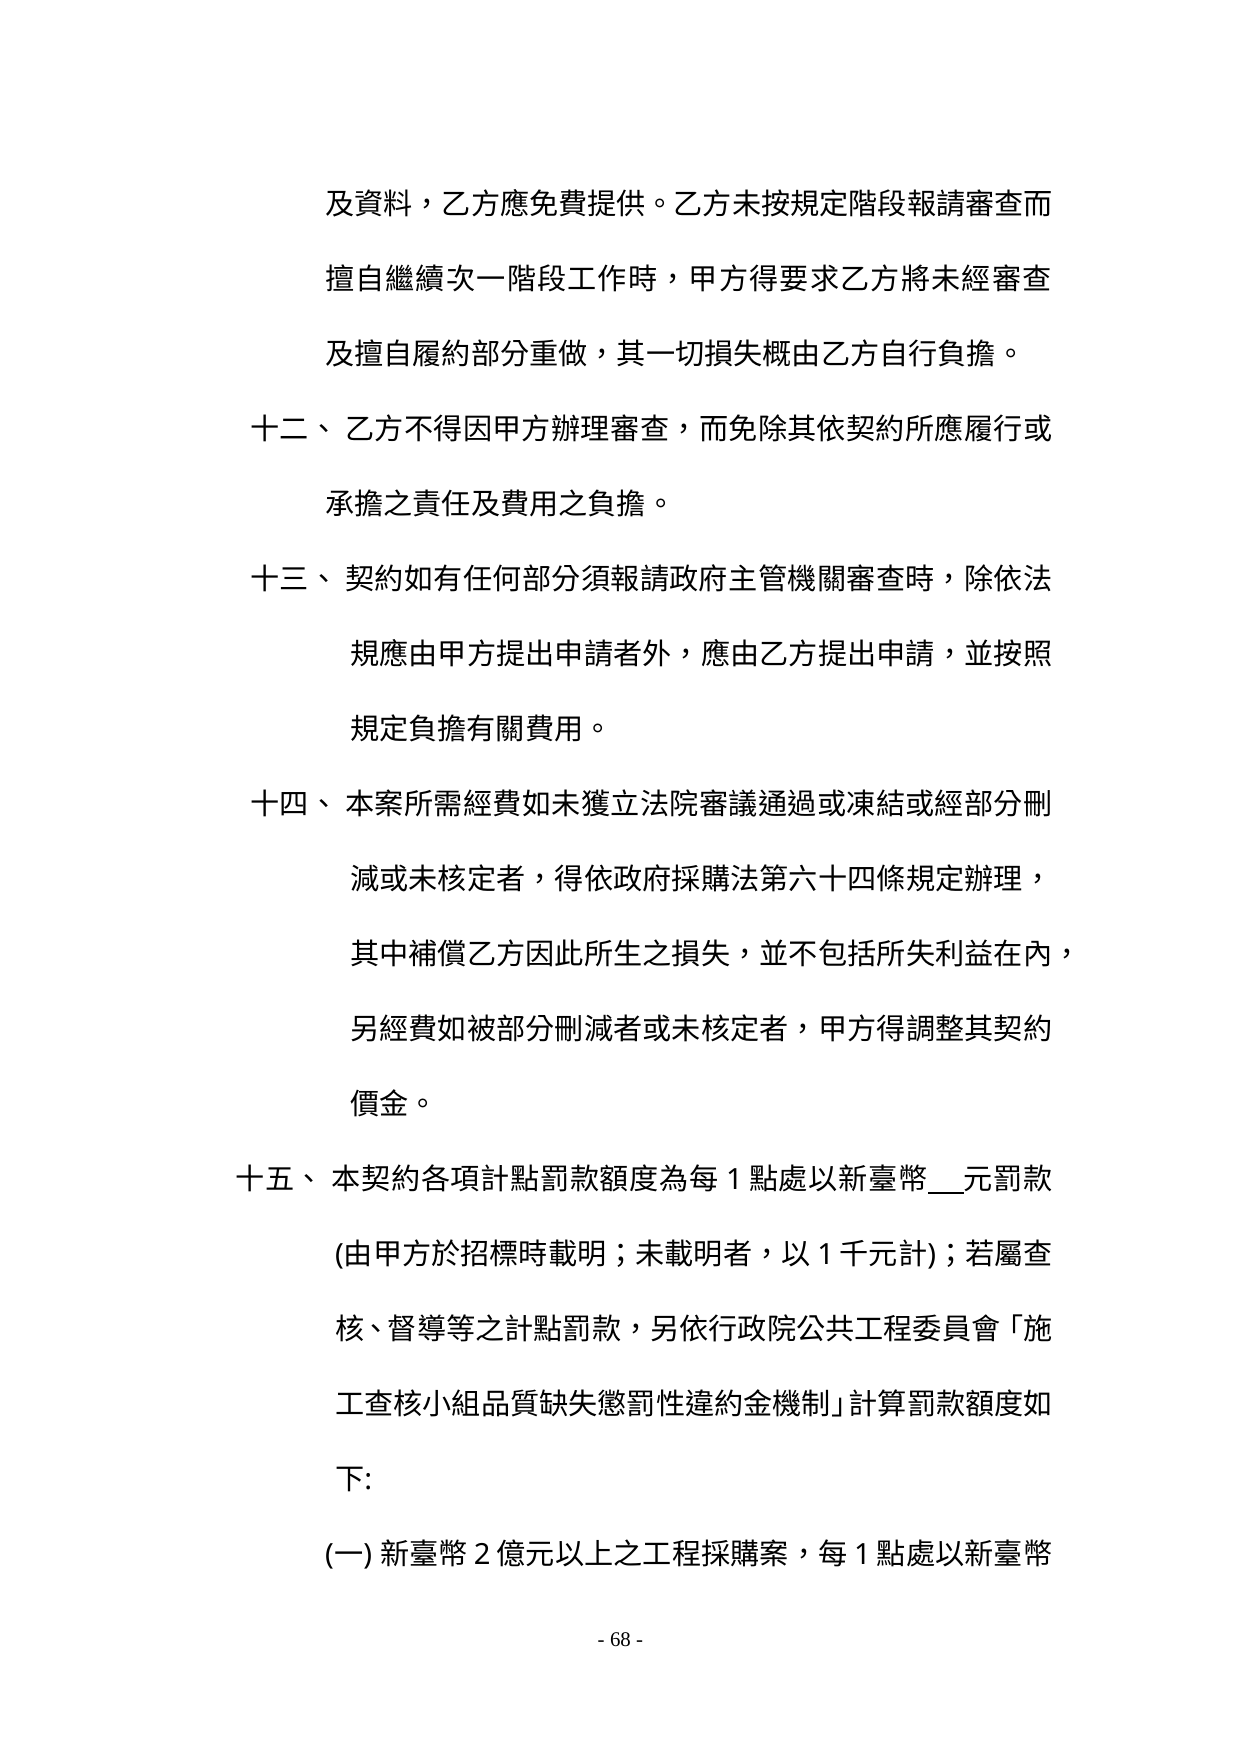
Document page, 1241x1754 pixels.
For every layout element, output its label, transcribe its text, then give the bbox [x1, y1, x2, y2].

text 十三、 契約如有任何部分須報請政府主管機關審查時，除依法規應由甲方提出申請者外，應由乙方提出申請，並按照規定負擔有關費用。 [250, 539, 1053, 764]
text 十四、 本案所需經費如未獲立法院審議通過或凍結或經部分刪減或未核定者，得依政府採購法第六十四條規定辦理，其中補償乙方因此所生之損失，並不包括所失利益在內，另經費如被部分刪減者或未核定者，甲方得調整其契約價金。 [250, 764, 1053, 1139]
text 十二、 乙方不得因甲方辦理審查，而免除其依契約所應履行或承擔之責任及費用之負擔。 [250, 389, 1053, 539]
text (一) 新臺幣2億元以上之工程採購案，每1點處以新臺幣 [325, 1514, 1053, 1589]
text 十五、 本契約各項計點罰款額度為每1點處以新臺幣 元罰款(由甲方於招標時載明；未載明者，以1千元計)；若屬查核、督導等之計點罰款，另依行政院公共工程委員會「施工查核小組品質缺失懲罰性違約金機制」計算罰款額度如下: [235, 1139, 1053, 1514]
text 及資料，乙方應免費提供。乙方未按規定階段報請審查而擅自繼續次一階段工作時，甲方得要求乙方將未經審查及擅自履約部分重做，其一切損失概由乙方自行負擔。 [250, 164, 1053, 389]
